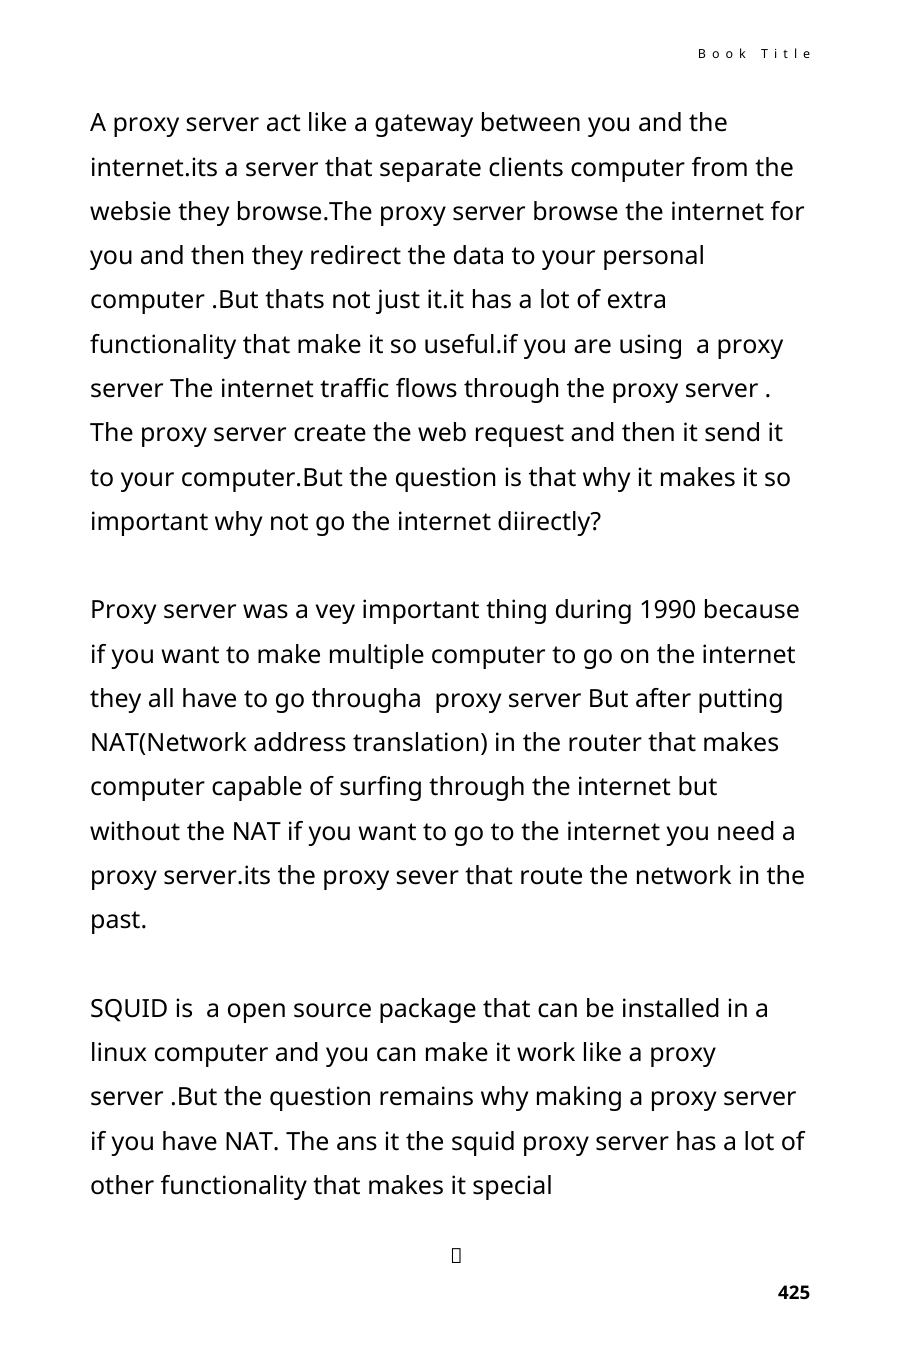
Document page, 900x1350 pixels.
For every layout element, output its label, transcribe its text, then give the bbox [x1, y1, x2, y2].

text Proxy server was a vey important thing during 1990 because if you want to make multiple computer to go on the internet they all have to go througha proxy server But after putting NAT(Network address translation) in the router that makes computer capable of surfing through the internet but without the NAT if you want to go to the internet you need a proxy server.its the proxy sever that route the network in the past. [90, 592, 810, 936]
text SQUID is a open source package that can be installed in a linux computer and you can make it work like a proxy server .But the question remains why making a proxy server if you have NAT. The ans it the squid proxy server has a lot of other functionality that makes it special [90, 990, 810, 1202]
text A proxy server act like a gateway between you and the internet.its a server that separate clients computer from the websie they browse.The proxy server browse the internet for you and then they redirect the data to your personal computer .But thats not just it.it has a lot of extra functionality that make it so useful.if you are using a proxy server The internet traffic flows through the proxy server . The proxy server create the web request and then it send it to your computer.But the question is that why it makes it so important why not go the internet diirectly? [90, 105, 810, 537]
